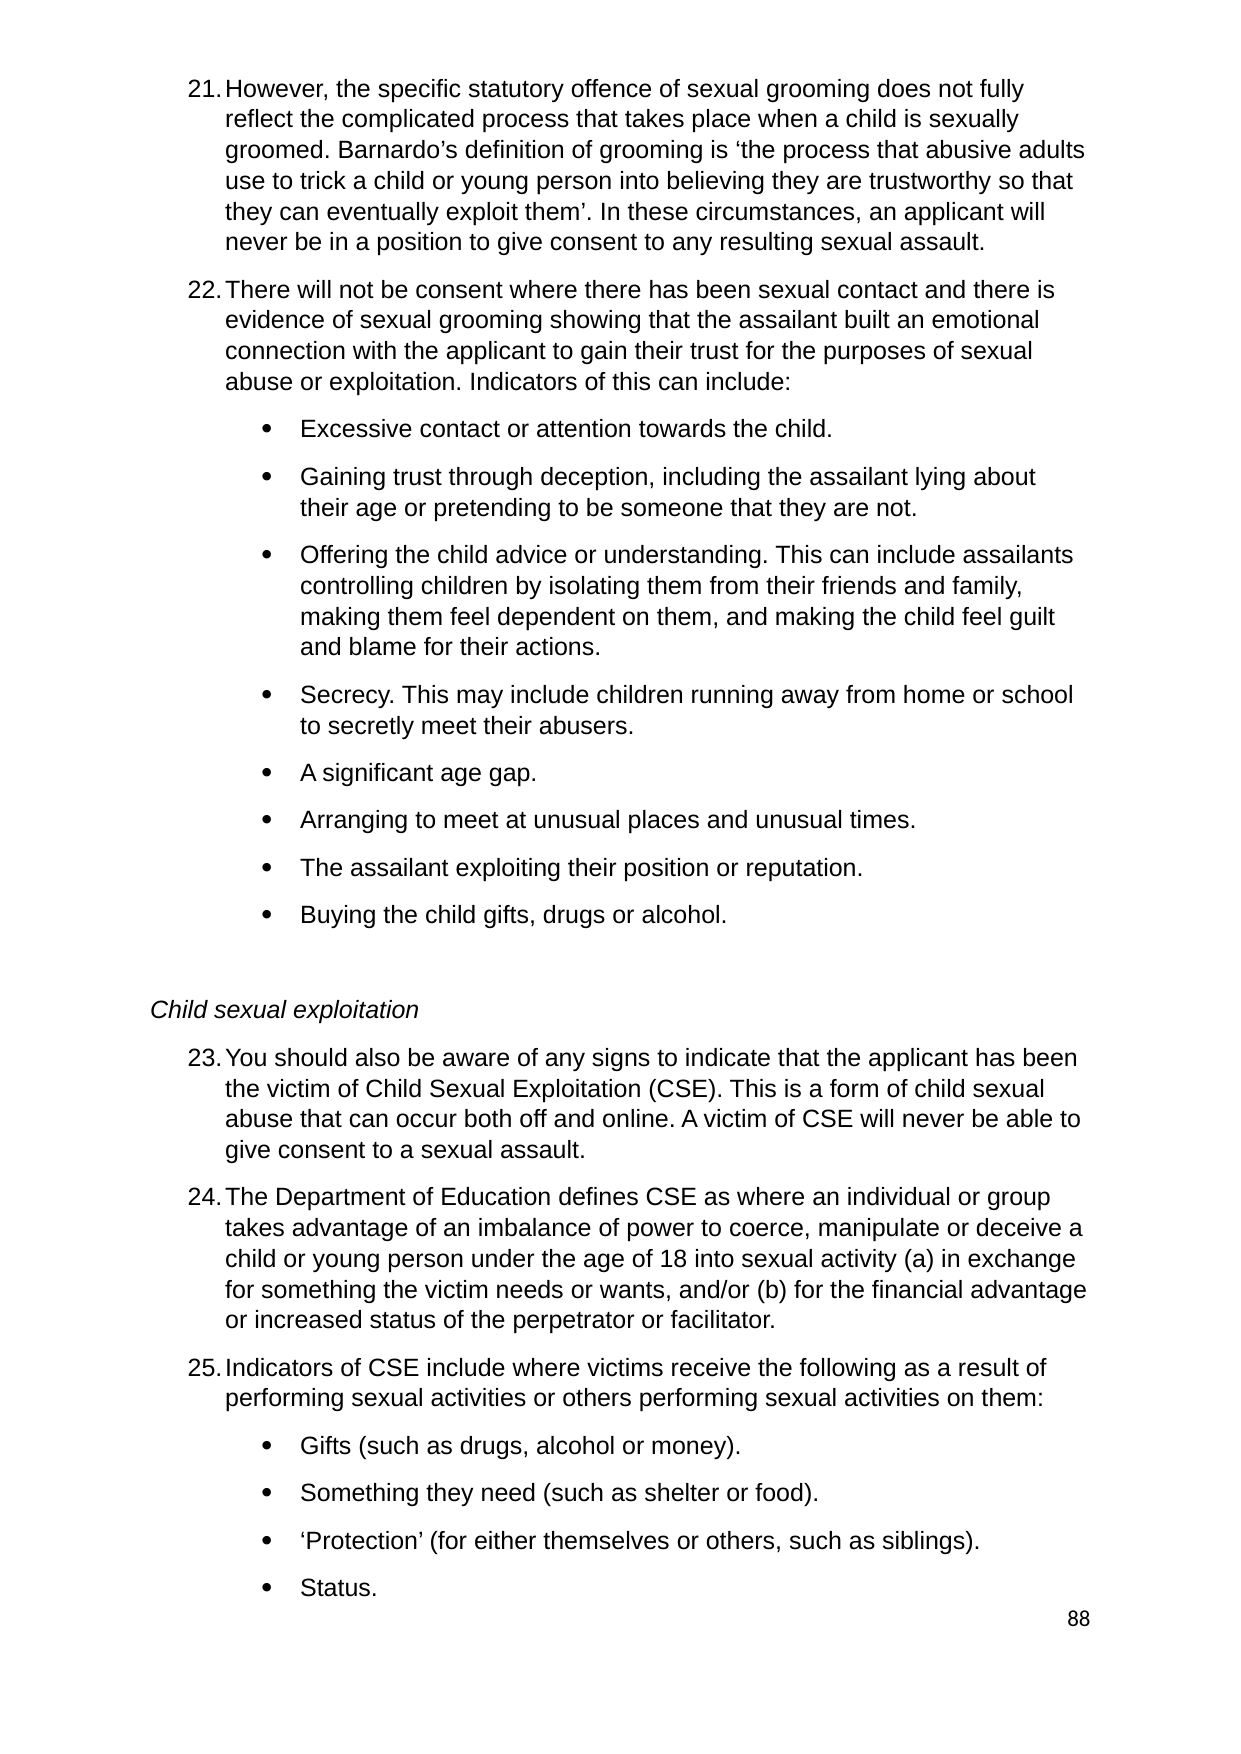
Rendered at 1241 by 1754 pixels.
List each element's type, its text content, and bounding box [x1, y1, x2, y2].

list Secrecy. This may include children running away from home or school to secretly meet their abusers. [262, 680, 1090, 739]
list You should also be aware of any signs to indicate that the applicant has been the victim of Child Sexual Exploitation (CSE). This is a form of child sexual abuse that can occur both off and online. A victim of CSE will never be able to give consent to a sexual assault. [187, 1043, 1090, 1164]
list Buying the child gifts, drugs or alcohol. [262, 901, 1090, 929]
list The Department of Education defines CSE as where an individual or group takes advantage of an imbalance of power to coerce, manipulate or deceive a child or young person under the age of 18 into sexual activity (a) in exchange for something the victim needs or wants, and/or (b) for the financial advantage or increased status of the perpetrator or facilitator. [187, 1182, 1090, 1334]
text Child sexual exploitation [150, 995, 1090, 1024]
list Something they need (such as shelter or food). [262, 1478, 1090, 1507]
list ‘Protection’ (for either themselves or others, such as siblings). [262, 1526, 1090, 1555]
list Gifts (such as drugs, alcohol or money). [262, 1431, 1090, 1460]
list A significant age gap. [262, 758, 1090, 787]
list Indicators of CSE include where victims receive the following as a result of performing sexual activities or others performing sexual activities on them: [187, 1353, 1090, 1412]
list Gaining trust through deception, including the assailant lying about their age or pretending to be someone that they are not. [262, 462, 1090, 521]
list There will not be consent where there has been sexual contact and there is evidence of sexual grooming showing that the assailant built an emotional connection with the applicant to gain their trust for the purposes of sexual abuse or exploitation. Indicators of this can include: [187, 275, 1090, 396]
list Status. [262, 1573, 1090, 1602]
list The assailant exploiting their position or reputation. [262, 853, 1090, 882]
list Offering the child advice or understanding. This can include assailants controlling children by isolating them from their friends and family, making them feel dependent on them, and making the child feel guilt and blame for their actions. [262, 540, 1090, 661]
list Arranging to meet at unusual places and unusual times. [262, 806, 1090, 834]
list However, the specific statutory offence of sexual grooming does not fully reflect the complicated process that takes place when a child is sexually groomed. Barnardo’s definition of grooming is ‘the process that abusive adults use to trick a child or young person into believing they are trustworthy so that they can eventually exploit them’. In these circumstances, an applicant will never be in a position to give consent to any resulting sexual assault. [187, 74, 1090, 256]
list Excessive contact or attention towards the child. [262, 414, 1090, 443]
